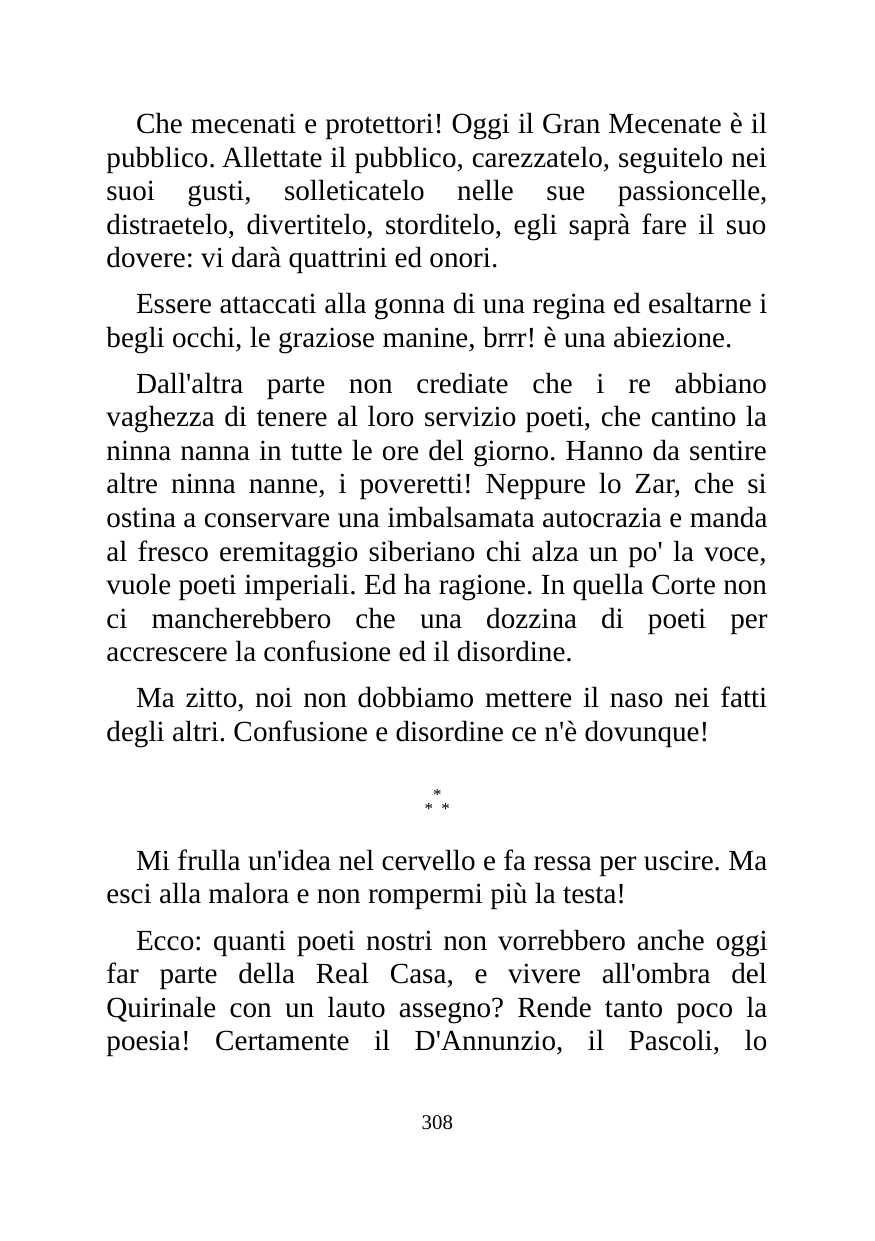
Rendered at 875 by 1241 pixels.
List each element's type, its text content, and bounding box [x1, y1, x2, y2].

text Mi frulla un'idea nel cervello e fa ressa per uscire. Ma esci alla malora e non rompermi più la testa! [106, 843, 768, 910]
text Ma zitto, noi non dobbiamo mettere il naso nei fatti degli altri. Confusione e disordine ce n'è dovunque! [106, 680, 768, 747]
text *** [106, 785, 768, 818]
text Che mecenati e protettori! Oggi il Gran Mecenate è il pubblico. Allettate il pubblico, carezzatelo, seguitelo nei suoi gusti, solleticatelo nelle sue passioncelle, distraetelo, divertitelo, storditelo, egli saprà fare il suo dovere: vi darà quattrini ed onori. [106, 106, 768, 274]
text Essere attaccati alla gonna di una regina ed esaltarne i begli occhi, le graziose manine, brrr! è una abiezione. [106, 286, 768, 353]
text Dall'altra parte non crediate che i re abbiano vaghezza di tenere al loro servizio poeti, che cantino la ninna nanna in tutte le ore del giorno. Hanno da sentire altre ninna nanne, i poveretti! Neppure lo Zar, che si ostina a conservare una imbalsamata autocrazia e manda al fresco eremitaggio siberiano chi alza un po' la voce, vuole poeti imperiali. Ed ha ragione. In quella Corte non ci mancherebbero che una dozzina di poeti per accrescere la confusione ed il disordine. [106, 366, 768, 668]
text Ecco: quanti poeti nostri non vorrebbero anche oggi far parte della Real Casa, e vivere all'ombra del Quirinale con un lauto assegno? Rende tanto poco la poesia! Certamente il D'Annunzio, il Pascoli, lo [106, 923, 768, 1057]
